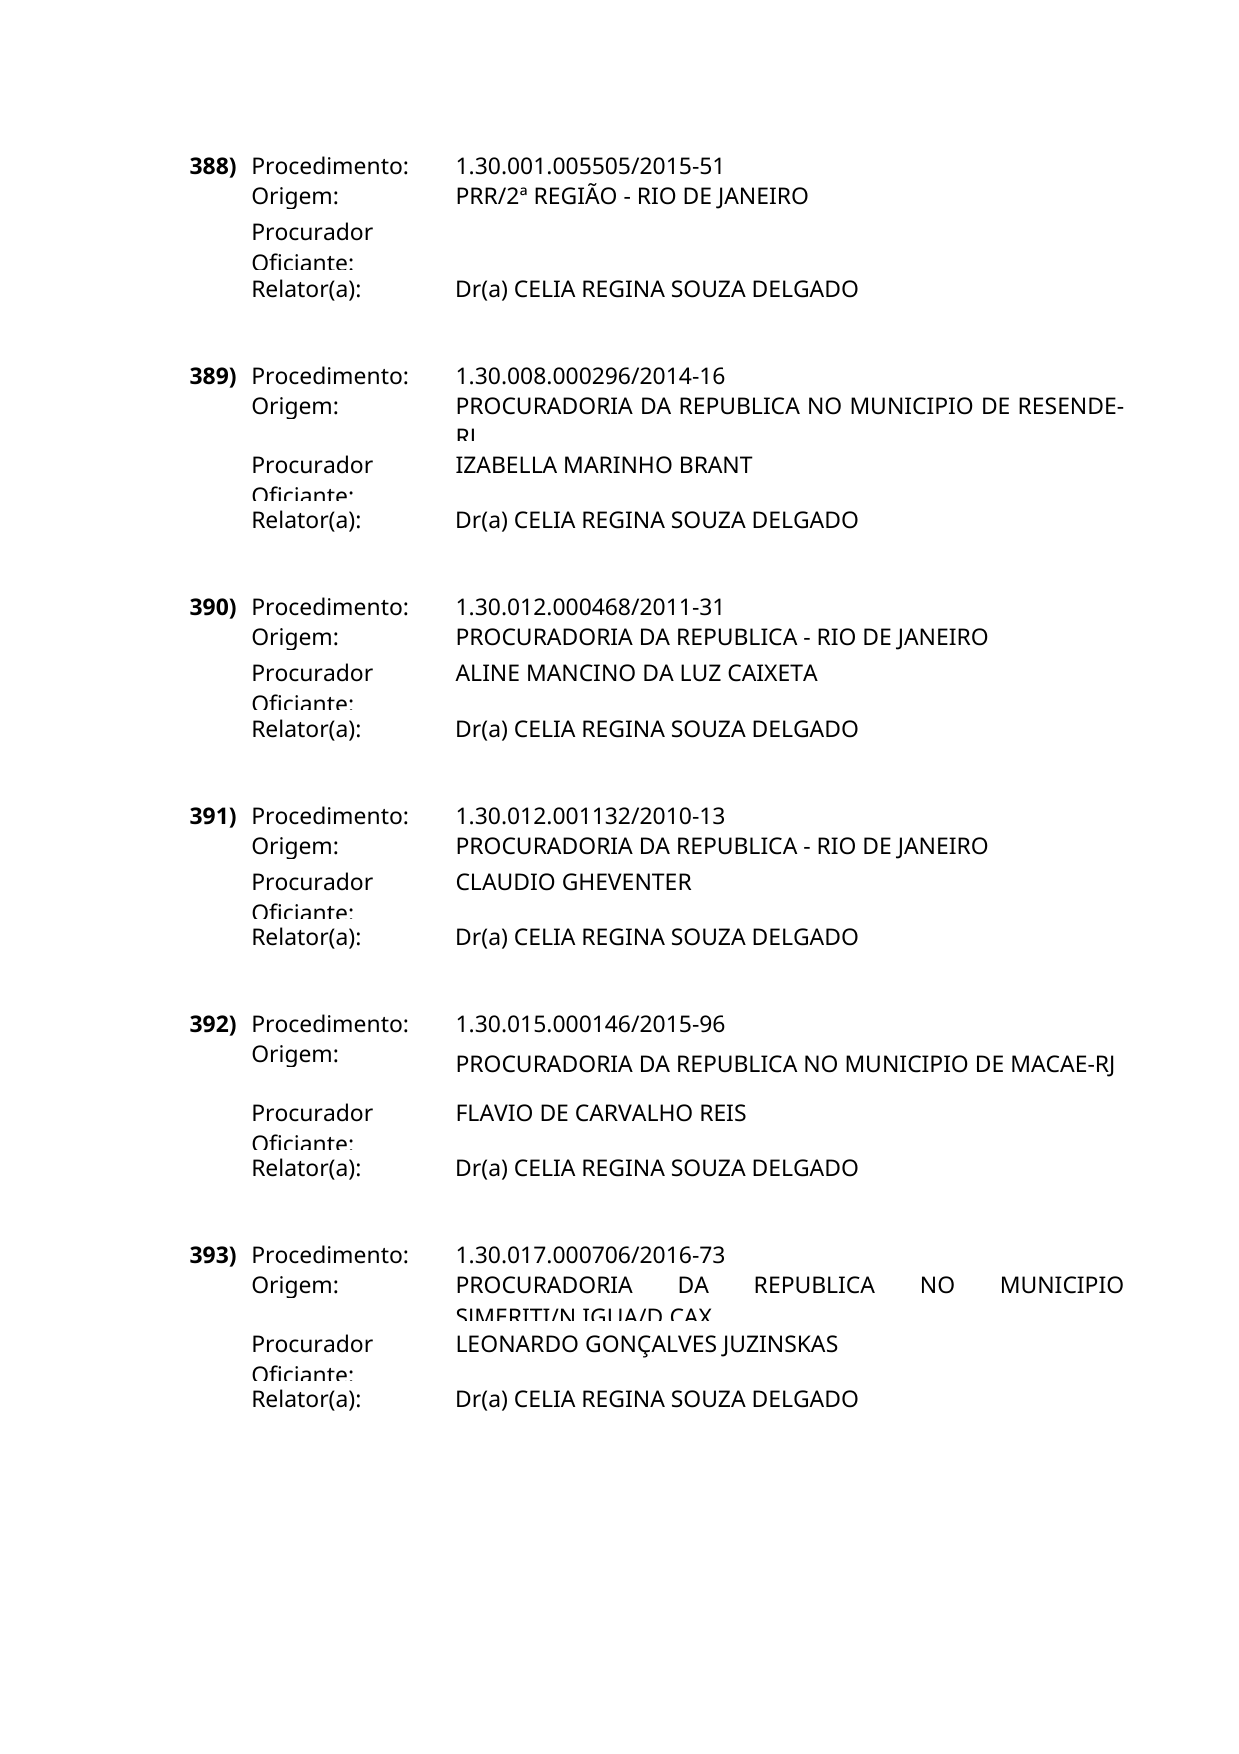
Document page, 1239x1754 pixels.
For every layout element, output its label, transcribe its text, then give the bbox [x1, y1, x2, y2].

table_cell [0, 419, 189, 441]
table_cell [1125, 441, 1239, 448]
table_cell PROCURADORIA DA REPUBLICA NO MUNICIPIO SJMERITI/N.IGUA/D.CAX [455, 1269, 1124, 1320]
table_cell Origem: [251, 830, 455, 858]
table_cell [1125, 1008, 1239, 1037]
table_cell [0, 1067, 189, 1089]
table_cell [0, 1239, 189, 1268]
table_cell [0, 743, 189, 799]
table_cell [0, 1383, 189, 1413]
table_cell [0, 591, 189, 619]
table_cell [1125, 650, 1239, 657]
table_cell [0, 390, 189, 418]
table_cell [189, 1328, 251, 1379]
table_cell ALINE MANCINO DA LUZ CAIXETA [455, 657, 1124, 708]
table_cell 1.30.015.000146/2015-96 [455, 1008, 1124, 1037]
table_cell [0, 657, 189, 708]
table_cell [251, 419, 455, 441]
table_cell [0, 180, 189, 208]
table_cell 388) [189, 150, 251, 178]
table_cell [455, 216, 1124, 270]
table_cell [189, 180, 251, 208]
table_cell [0, 441, 189, 448]
table_cell [189, 441, 251, 448]
table_cell [0, 1089, 189, 1097]
table_cell [189, 650, 251, 657]
table_header [0, 0, 189, 150]
table_cell [0, 621, 189, 649]
table_header Relator(a): [251, 921, 455, 950]
table_cell Procurador Oficiante: [251, 866, 455, 918]
table_cell [1125, 1152, 1239, 1182]
table_cell [1125, 419, 1239, 441]
table_cell [455, 534, 1124, 591]
table_cell [189, 1038, 251, 1067]
table_cell [251, 209, 455, 216]
table_cell [1125, 1067, 1239, 1089]
table_cell Origem: [251, 180, 455, 208]
table_cell [251, 650, 455, 657]
table_cell [251, 1298, 455, 1320]
table_cell [189, 1320, 251, 1328]
table_cell Procedimento: [251, 150, 455, 178]
table_cell [455, 441, 1124, 448]
table_cell [0, 273, 189, 303]
table_cell [1125, 1038, 1239, 1067]
table_cell [189, 1152, 251, 1182]
table_cell [1125, 534, 1239, 591]
table_cell [1125, 858, 1239, 866]
table_cell [1125, 1097, 1239, 1148]
table_cell PROCURADORIA DA REPUBLICA - RIO DE JANEIRO [455, 830, 1124, 858]
table_cell [189, 1097, 251, 1148]
table_cell [1125, 303, 1239, 360]
table_cell PROCURADORIA DA REPUBLICA NO MUNICIPIO DE RESENDE-RJ [455, 390, 1124, 441]
table_cell [189, 390, 251, 418]
table_cell [0, 1038, 189, 1067]
table_cell [1125, 1182, 1239, 1239]
table_cell [189, 419, 251, 441]
table_cell [0, 209, 189, 216]
table_cell [251, 534, 455, 591]
table_cell [1125, 1089, 1239, 1097]
table_cell [0, 1182, 189, 1239]
table_cell [1125, 216, 1239, 270]
table_cell [251, 951, 455, 1008]
table_header [251, 0, 455, 150]
table_header Dr(a) CELIA REGINA SOUZA DELGADO [455, 921, 1122, 950]
table_cell [1125, 713, 1239, 743]
table_header Relator(a): [251, 273, 455, 302]
table_cell [455, 1089, 1124, 1097]
table_cell Procedimento: [251, 1239, 455, 1268]
table_cell [0, 1008, 189, 1037]
table_cell [1125, 180, 1239, 208]
table_cell [1125, 1320, 1239, 1328]
table_cell 392) [189, 1008, 251, 1037]
table_cell [1125, 657, 1239, 708]
table_cell [1125, 1383, 1239, 1413]
table_cell 390) [189, 591, 251, 619]
table_cell [0, 150, 189, 178]
table_cell [0, 360, 189, 388]
table_cell [0, 449, 189, 499]
table_cell [251, 1320, 455, 1328]
table_cell 1.30.012.000468/2011-31 [455, 591, 1124, 619]
table_cell [251, 1089, 455, 1097]
table_cell [0, 866, 189, 917]
table_header Dr(a) CELIA REGINA SOUZA DELGADO [455, 504, 1122, 533]
table_cell [1125, 743, 1239, 799]
table_header Dr(a) CELIA REGINA SOUZA DELGADO [455, 1152, 1122, 1181]
table_cell [1125, 800, 1239, 828]
table_cell Procedimento: [251, 360, 455, 388]
table_cell [189, 209, 251, 216]
table_cell [0, 1320, 189, 1328]
table_cell [189, 621, 251, 649]
table_header Relator(a): [251, 504, 455, 533]
table_cell 389) [189, 360, 251, 388]
table_cell [189, 1089, 251, 1097]
table_cell [189, 743, 251, 799]
table_cell [0, 650, 189, 657]
table_cell [251, 858, 455, 866]
table_cell [251, 743, 455, 799]
table_cell [0, 921, 189, 951]
table_cell [1125, 209, 1239, 216]
table_cell Procurador Oficiante: [251, 449, 455, 501]
table_cell [189, 1067, 251, 1089]
table_cell [189, 534, 251, 591]
table_cell [0, 951, 189, 1008]
table_cell [1125, 1298, 1239, 1320]
table_cell 1.30.012.001132/2010-13 [455, 800, 1124, 828]
table_cell [189, 1383, 251, 1413]
table_cell [189, 866, 251, 917]
table_cell [1125, 360, 1239, 388]
table_cell [0, 1298, 189, 1320]
table_cell [189, 713, 251, 743]
table_cell Procurador Oficiante: [251, 216, 455, 270]
table_header Dr(a) CELIA REGINA SOUZA DELGADO [455, 273, 1122, 302]
table_cell Procedimento: [251, 800, 455, 828]
table_cell [1125, 1269, 1239, 1298]
table_cell [0, 1328, 189, 1379]
table_cell Procurador Oficiante: [251, 1328, 455, 1380]
table_cell Procedimento: [251, 1008, 455, 1037]
table_cell CLAUDIO GHEVENTER [455, 866, 1124, 917]
table_cell [189, 951, 251, 1008]
table_cell [251, 1182, 455, 1239]
table_cell [189, 1298, 251, 1320]
table_cell [1125, 1328, 1239, 1379]
table_cell [189, 830, 251, 858]
table_cell [189, 1269, 251, 1298]
table_cell PROCURADORIA DA REPUBLICA NO MUNICIPIO DE MACAE-RJ [455, 1038, 1124, 1089]
table_header Relator(a): [251, 1152, 455, 1181]
table_cell 1.30.001.005505/2015-51 [455, 150, 1124, 178]
table_cell [189, 504, 251, 534]
table_cell [0, 858, 189, 866]
table_cell [0, 303, 189, 360]
table_cell [0, 1152, 189, 1182]
table_cell PRR/2ª REGIÃO - RIO DE JANEIRO [455, 180, 1124, 208]
table_cell [1125, 830, 1239, 858]
table_cell [1125, 591, 1239, 619]
table_cell [1125, 921, 1239, 951]
table_cell [189, 1182, 251, 1239]
table_header Relator(a): [251, 1383, 455, 1412]
table_cell [0, 534, 189, 591]
table_cell [0, 830, 189, 858]
table_cell 1.30.017.000706/2016-73 [455, 1239, 1124, 1268]
table_cell [0, 216, 189, 270]
table_cell [1125, 1239, 1239, 1268]
table_cell LEONARDO GONÇALVES JUZINSKAS [455, 1328, 1124, 1379]
table_cell [455, 209, 1124, 216]
table_cell [1125, 866, 1239, 917]
table_cell [1125, 504, 1239, 534]
table_cell Procedimento: [251, 591, 455, 619]
table_cell [1125, 273, 1239, 303]
table_cell Origem: [251, 621, 455, 649]
table_cell 1.30.008.000296/2014-16 [455, 360, 1124, 388]
table_cell Procurador Oficiante: [251, 1097, 455, 1149]
table_cell 393) [189, 1239, 251, 1268]
table_cell [189, 921, 251, 951]
table_cell FLAVIO DE CARVALHO REIS [455, 1097, 1124, 1148]
table_cell [0, 1097, 189, 1148]
table_cell [1125, 390, 1239, 418]
table_cell [1125, 449, 1239, 499]
table_header Relator(a): [251, 713, 455, 741]
table_cell [455, 951, 1124, 1008]
table_cell [189, 303, 251, 360]
table_cell [455, 303, 1124, 360]
table_cell [455, 858, 1124, 866]
table_cell 391) [189, 800, 251, 828]
table_cell [455, 1182, 1124, 1239]
table_cell [0, 1269, 189, 1298]
table_cell [455, 1320, 1124, 1328]
table_cell [189, 216, 251, 270]
table_cell [189, 858, 251, 866]
table_cell [1125, 150, 1239, 178]
table_header Dr(a) CELIA REGINA SOUZA DELGADO [455, 713, 1122, 741]
table_cell [251, 1067, 455, 1089]
table_cell [455, 650, 1124, 657]
table_cell Origem: [251, 1038, 455, 1067]
table_cell IZABELLA MARINHO BRANT [455, 449, 1124, 499]
table_cell [455, 743, 1124, 799]
table_header [189, 0, 251, 150]
table_cell [1125, 951, 1239, 1008]
table_cell [1125, 621, 1239, 649]
table_cell [0, 713, 189, 743]
table_cell [0, 504, 189, 534]
table_header [1125, 0, 1239, 150]
table_cell [251, 441, 455, 448]
table_cell [189, 449, 251, 499]
table_cell Procurador Oficiante: [251, 657, 455, 709]
table_cell [251, 303, 455, 360]
table_cell PROCURADORIA DA REPUBLICA - RIO DE JANEIRO [455, 621, 1124, 649]
table_cell Origem: [251, 390, 455, 418]
table_header [455, 0, 1124, 150]
table_header Dr(a) CELIA REGINA SOUZA DELGADO [455, 1383, 1122, 1412]
table_cell Origem: [251, 1269, 455, 1298]
table_cell [189, 273, 251, 303]
table_cell [189, 657, 251, 708]
table_cell [0, 800, 189, 828]
